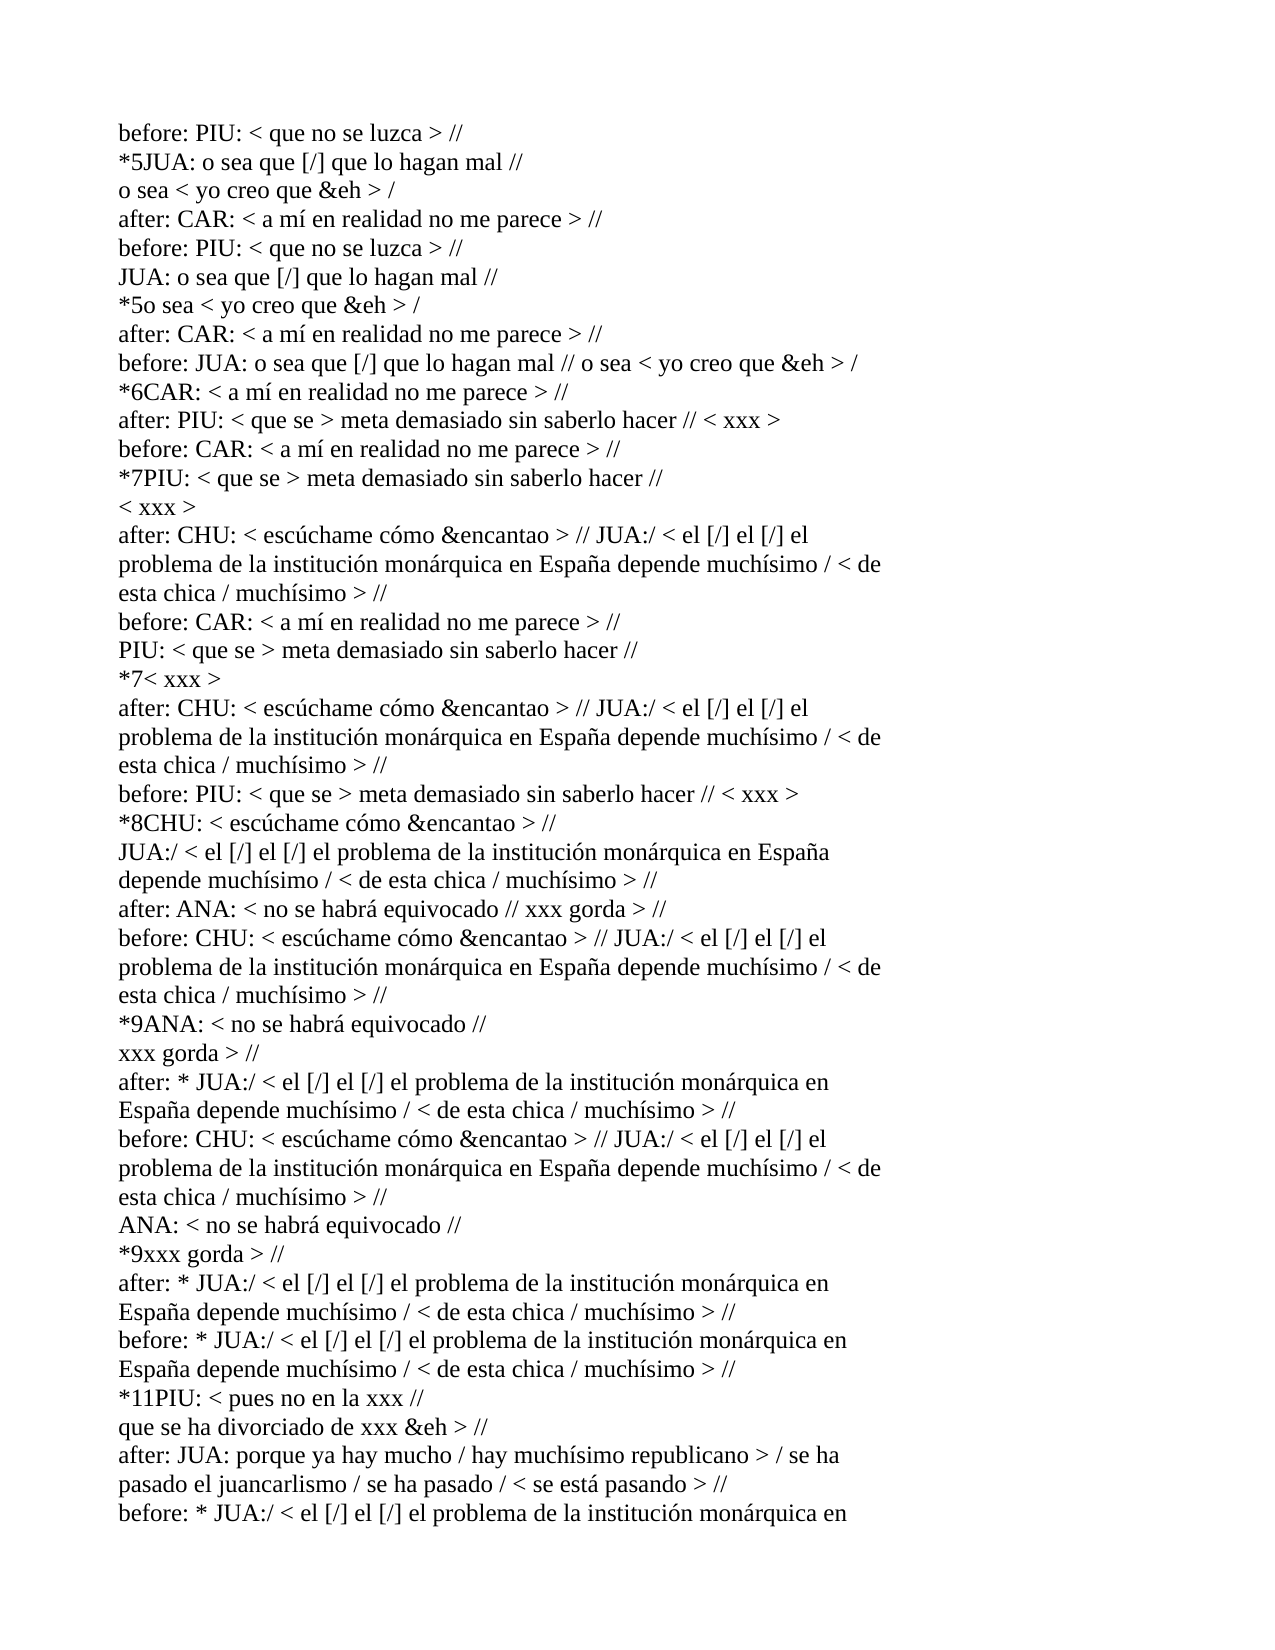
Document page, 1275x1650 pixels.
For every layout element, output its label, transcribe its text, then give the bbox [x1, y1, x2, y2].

text before: PIU: < que se > meta demasiado sin saberlo hacer // < xxx > [118, 779, 1157, 808]
text problema de la institución monárquica en España depende muchísimo / < de [118, 722, 1157, 751]
text *5JUA: o sea que [/] que lo hagan mal // [118, 147, 1157, 176]
text ANA: < no se habrá equivocado // [118, 1211, 1157, 1239]
text *7PIU: < que se > meta demasiado sin saberlo hacer // [118, 463, 1157, 492]
text after: CAR: < a mí en realidad no me parece > // [118, 204, 1157, 233]
text *9ANA: < no se habrá equivocado // [118, 1009, 1157, 1038]
text *5o sea < yo creo que &eh > / [118, 291, 1157, 319]
text *8CHU: < escúchame cómo &encantao > // [118, 808, 1157, 837]
text after: JUA: porque ya hay mucho / hay muchísimo republicano > / se ha [118, 1441, 1157, 1469]
text problema de la institución monárquica en España depende muchísimo / < de [118, 549, 1157, 578]
text before: * JUA:/ < el [/] el [/] el problema de la institución monárquica en [118, 1498, 1157, 1527]
text before: PIU: < que no se luzca > // [118, 233, 1157, 262]
text < xxx > [118, 492, 1157, 521]
text problema de la institución monárquica en España depende muchísimo / < de [118, 1153, 1157, 1182]
text after: CHU: < escúchame cómo &encantao > // JUA:/ < el [/] el [/] el [118, 521, 1157, 549]
text after: ANA: < no se habrá equivocado // xxx gorda > // [118, 894, 1157, 923]
text depende muchísimo / < de esta chica / muchísimo > // [118, 866, 1157, 894]
text before: CHU: < escúchame cómo &encantao > // JUA:/ < el [/] el [/] el [118, 923, 1157, 952]
text xxx gorda > // [118, 1038, 1157, 1067]
text after: * JUA:/ < el [/] el [/] el problema de la institución monárquica en [118, 1067, 1157, 1096]
text esta chica / muchísimo > // [118, 1182, 1157, 1211]
text problema de la institución monárquica en España depende muchísimo / < de [118, 952, 1157, 981]
text *7< xxx > [118, 664, 1157, 693]
text *9xxx gorda > // [118, 1239, 1157, 1268]
text after: CAR: < a mí en realidad no me parece > // [118, 319, 1157, 348]
text before: CHU: < escúchame cómo &encantao > // JUA:/ < el [/] el [/] el [118, 1124, 1157, 1153]
text before: JUA: o sea que [/] que lo hagan mal // o sea < yo creo que &eh > / [118, 348, 1157, 377]
text *6CAR: < a mí en realidad no me parece > // [118, 377, 1157, 406]
text o sea < yo creo que &eh > / [118, 176, 1157, 204]
text JUA:/ < el [/] el [/] el problema de la institución monárquica en España [118, 837, 1157, 866]
text España depende muchísimo / < de esta chica / muchísimo > // [118, 1354, 1157, 1383]
text España depende muchísimo / < de esta chica / muchísimo > // [118, 1096, 1157, 1124]
text after: * JUA:/ < el [/] el [/] el problema de la institución monárquica en [118, 1268, 1157, 1297]
text esta chica / muchísimo > // [118, 751, 1157, 779]
text JUA: o sea que [/] que lo hagan mal // [118, 262, 1157, 291]
text esta chica / muchísimo > // [118, 578, 1157, 607]
text after: CHU: < escúchame cómo &encantao > // JUA:/ < el [/] el [/] el [118, 693, 1157, 722]
text *11PIU: < pues no en la xxx // [118, 1383, 1157, 1412]
text PIU: < que se > meta demasiado sin saberlo hacer // [118, 636, 1157, 664]
text España depende muchísimo / < de esta chica / muchísimo > // [118, 1297, 1157, 1326]
text pasado el juancarlismo / se ha pasado / < se está pasando > // [118, 1469, 1157, 1498]
text before: CAR: < a mí en realidad no me parece > // [118, 434, 1157, 463]
text before: PIU: < que no se luzca > // [118, 118, 1157, 147]
text after: PIU: < que se > meta demasiado sin saberlo hacer // < xxx > [118, 406, 1157, 434]
text esta chica / muchísimo > // [118, 981, 1157, 1009]
text que se ha divorciado de xxx &eh > // [118, 1412, 1157, 1441]
text before: CAR: < a mí en realidad no me parece > // [118, 607, 1157, 636]
text before: * JUA:/ < el [/] el [/] el problema de la institución monárquica en [118, 1326, 1157, 1354]
